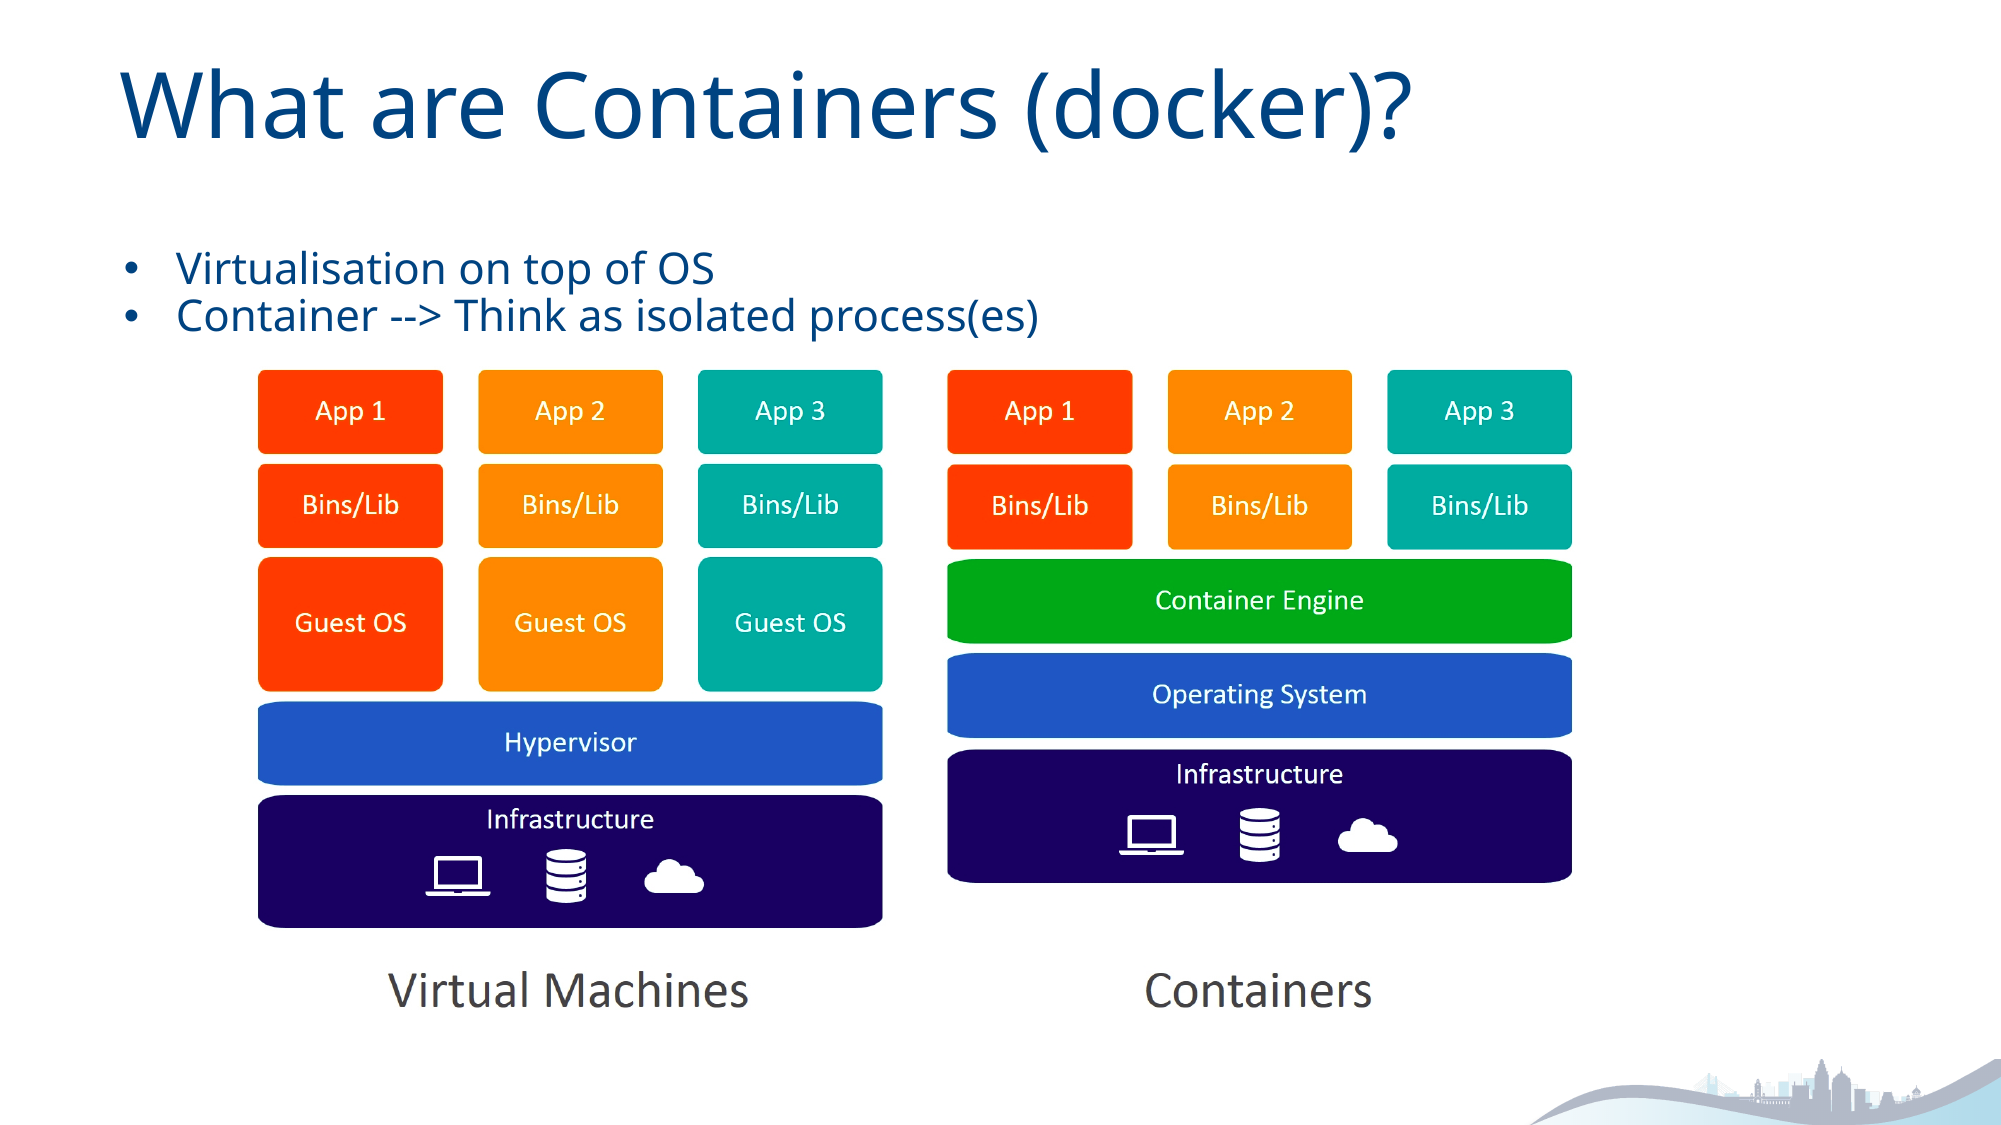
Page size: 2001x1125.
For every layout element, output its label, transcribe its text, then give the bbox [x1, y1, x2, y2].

list Virtualisation on top of OS Container --> Think as isolated process(es) [89, 188, 1861, 1063]
title What are Containers (docker)? [75, 26, 1925, 144]
picture [236, 354, 1592, 1041]
